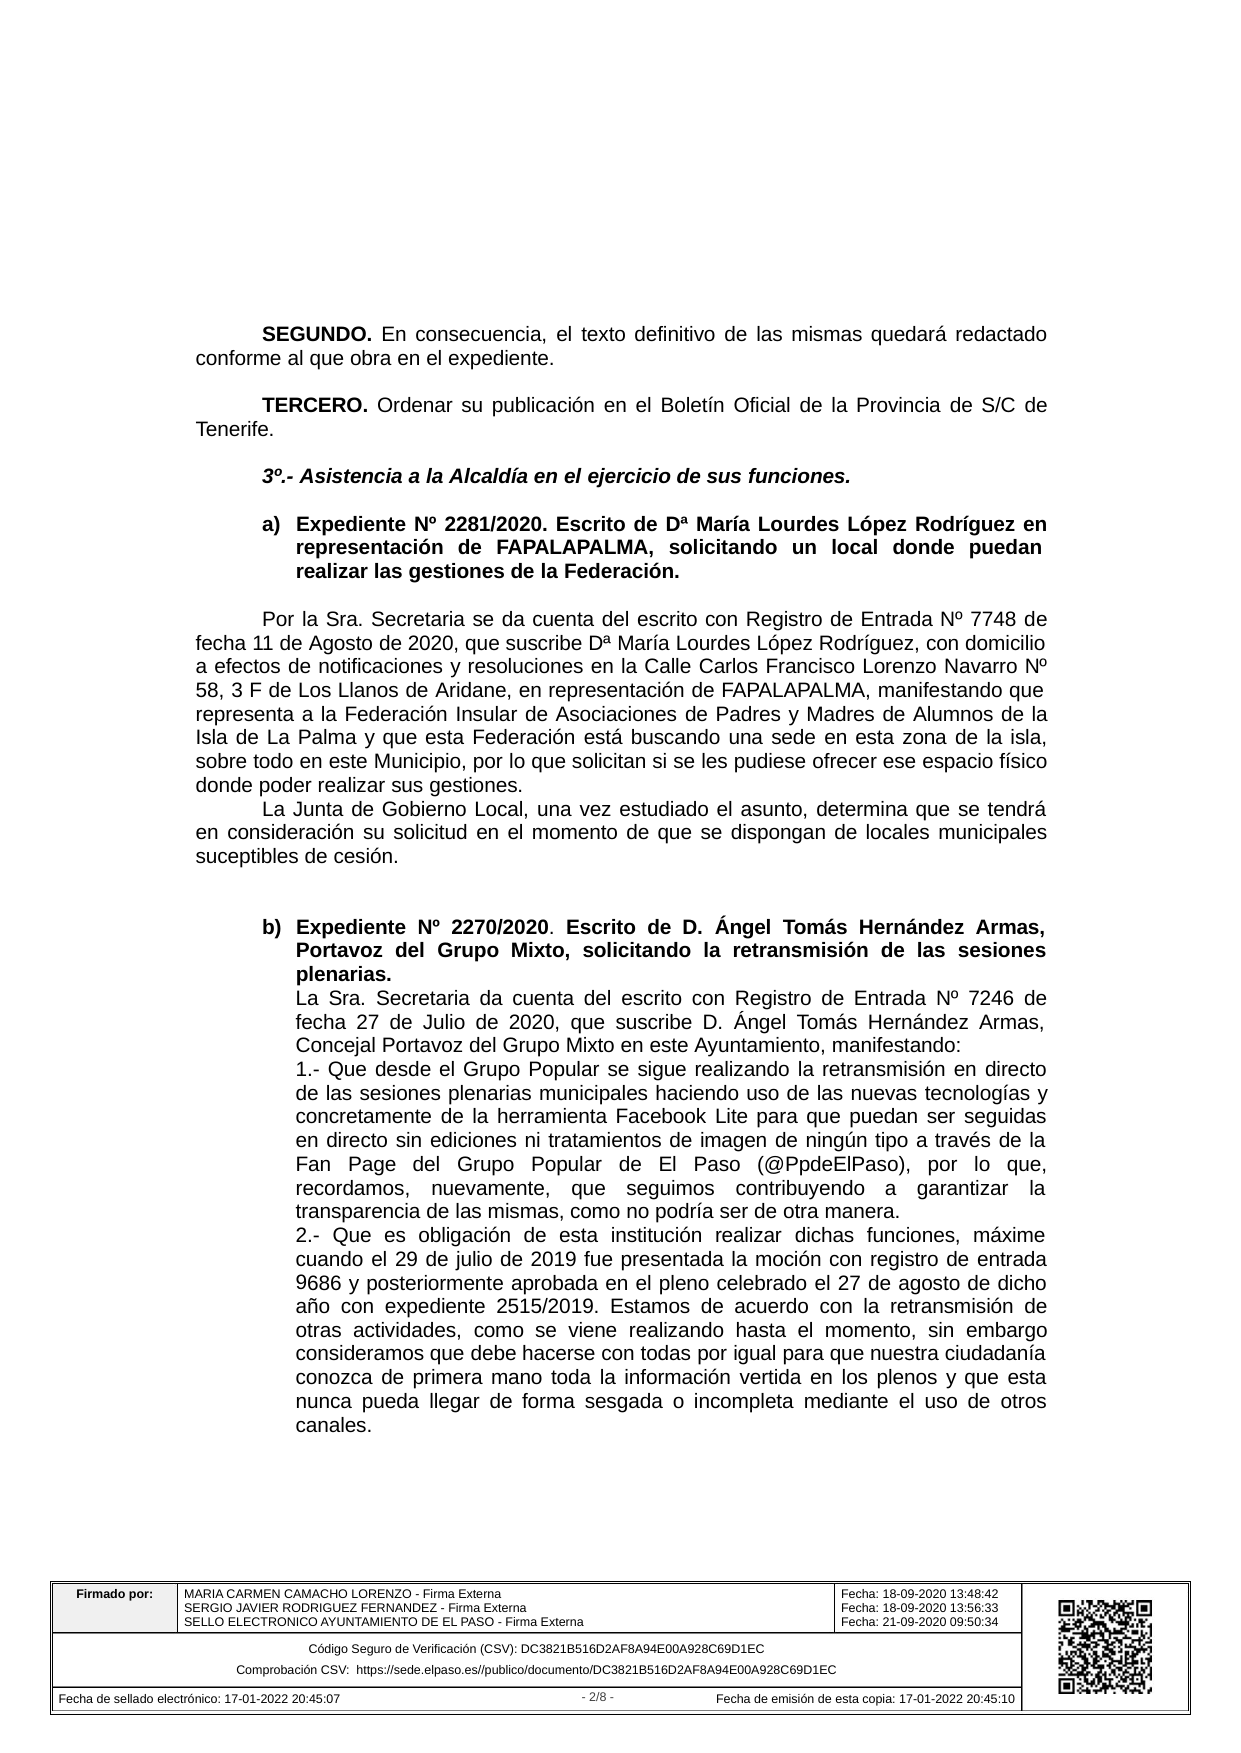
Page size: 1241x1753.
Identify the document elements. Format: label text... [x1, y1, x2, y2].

text fecha 27 de Julio de 2020, que suscribe D. Ángel Tomás Hernández Armas, [295, 1011, 1070, 1034]
text b) Expediente Nº 2270/2020. Escrito de D. Ángel Tomás Hernández Armas, [262, 916, 1070, 939]
text conforme al que obra en el expediente. [195, 347, 1070, 370]
text a garantizar la [884, 1176, 1070, 1199]
text a efectos de notificaciones y resoluciones en la Calle Carlos Francisco Lorenzo Navarro Nº [195, 655, 1070, 678]
text conozca de primera mano toda la información vertida en los plenos y que esta [295, 1366, 1070, 1389]
text Concejal Portavoz del Grupo Mixto en este Ayuntamiento, manifestando: [295, 1034, 1070, 1057]
picture [51, 1582, 1190, 1714]
text fecha 11 de Agosto de 2020, que suscribe Dª María Lourdes López Rodríguez, con domicilio [195, 632, 1070, 655]
text Fecha: 18-09-2020 13:56:33 [841, 1601, 1022, 1615]
text transparencia de las mismas, como no podría ser de otra manera. [295, 1200, 1071, 1223]
text a) Expediente Nº 2281/2020. Escrito de Dª María Lourdes López Rodríguez en [262, 513, 1070, 536]
text SERGIO JAVIER RODRIGUEZ FERNANDEZ - Firma Externa [184, 1601, 613, 1615]
text Fecha: 21-09-2020 09:50:34 [841, 1615, 1022, 1629]
text Tenerife. [195, 418, 1070, 441]
text Fecha: 18-09-2020 13:48:42 [841, 1587, 1022, 1601]
text La Junta de Gobierno Local, una vez estudiado el asunto, determina que se tendrá [262, 797, 1070, 821]
text sobre todo en este Municipio, por lo que solicitan si se les pudiese ofrecer ese espacio físico [195, 750, 1070, 773]
text en consideración su solicitud en el momento de que se dispongan de locales municipales [195, 821, 1070, 844]
text 58, 3 F de Los Llanos de Aridane, en representación de FAPALAPALMA, manifestando que [195, 679, 1070, 702]
text TERCERO. Ordenar su publicación en el Boletín Oficial de la Provincia de S/C de [262, 394, 1070, 417]
text - 2/8 - [581, 1691, 633, 1705]
text Fecha de emisión de esta copia: 17-01-2022 20:45:10 [716, 1692, 1040, 1706]
text 1.- Que desde el Grupo Popular se sigue realizando la retransmisión en directo [295, 1058, 1070, 1081]
text Código Seguro de Verificación (CSV): DC3821B516D2AF8A94E00A928C69D1EC [308, 1642, 863, 1656]
text 9 [295, 1271, 332, 1294]
text 686 y posteriormente aprobada en el pleno celebrado el 27 de agosto de dicho [332, 1271, 1071, 1294]
text Fan Page del Grupo Popular de El Paso (@PpdeElPaso), por lo que, [295, 1153, 1070, 1176]
text 3º.- Asistencia a la Alcaldía en el ejercicio de sus funciones. [262, 466, 874, 489]
text concretamente de la herramienta Facebook Lite para que puedan ser seguidas [295, 1105, 1070, 1128]
text MARIA CARMEN CAMACHO LORENZO - Firma Externa [184, 1587, 613, 1601]
text canales. [295, 1414, 1070, 1437]
text suceptibles de cesión. [195, 845, 1070, 868]
text SELLO ELECTRONICO AYUNTAMIENTO DE EL PASO - Firma Externa [184, 1615, 613, 1629]
text Portavoz del Grupo Mixto, solicitando la retransmisión de las sesiones [296, 939, 1070, 962]
text cuando el 29 de julio de 2019 fue presentada la moción con registro de entrada [295, 1248, 1071, 1271]
text en directo sin ediciones ni tratamientos de imagen de ningún tipo a través de la [295, 1129, 1070, 1152]
text La Sra. Secretaria da cuenta del escrito con Registro de Entrada Nº 7246 de [295, 987, 1070, 1010]
text Fecha de sellado electrónico: 17-01-2022 20:45:07 [58, 1692, 365, 1706]
text representación de FAPALAPALMA, solicitando un local donde puedan [296, 536, 1070, 559]
text SEGUNDO. En consecuencia, el texto definitivo de las mismas quedará redactado [262, 323, 1070, 346]
text Firmado por: [76, 1587, 172, 1601]
text nunca pueda llegar de forma sesgada o incompleta mediante el uso de otros [295, 1390, 1070, 1413]
text plenarias. [296, 963, 1070, 986]
text año con expediente 2515/2019. Estamos de acuerdo con la retransmisión de [295, 1295, 1070, 1318]
text Por la Sra. Secretaria se da cuenta del escrito con Registro de Entrada Nº 7748 de [262, 608, 1070, 631]
text .- Que es obligación de esta institución realizar dichas funciones, máxime [332, 1224, 1071, 1247]
text recordamos, nuevamente, que seguimos contribuyendo [295, 1176, 884, 1199]
text consideramos que debe hacerse con todas por igual para que nuestra ciudadanía [295, 1342, 1070, 1366]
text otras actividades, como se viene realizando hasta el momento, sin embargo [295, 1319, 1070, 1342]
text representa a la Federación Insular de Asociaciones de Padres y Madres de Alumnos de la [195, 702, 1070, 726]
text 2 [295, 1224, 332, 1247]
text realizar las gestiones de la Federación. [296, 560, 1070, 583]
text Isla de La Palma y que esta Federación está buscando una sede en esta zona de la isla, [195, 726, 1070, 749]
text donde poder realizar sus gestiones. [195, 774, 1070, 797]
text de las sesiones plenarias municipales haciendo uso de las nuevas tecnologías y [295, 1082, 1070, 1105]
text Comprobación CSV: https://sede.elpaso.es//publico/documento/DC3821B516D2AF8A94E00A928C69D1EC [236, 1663, 863, 1677]
